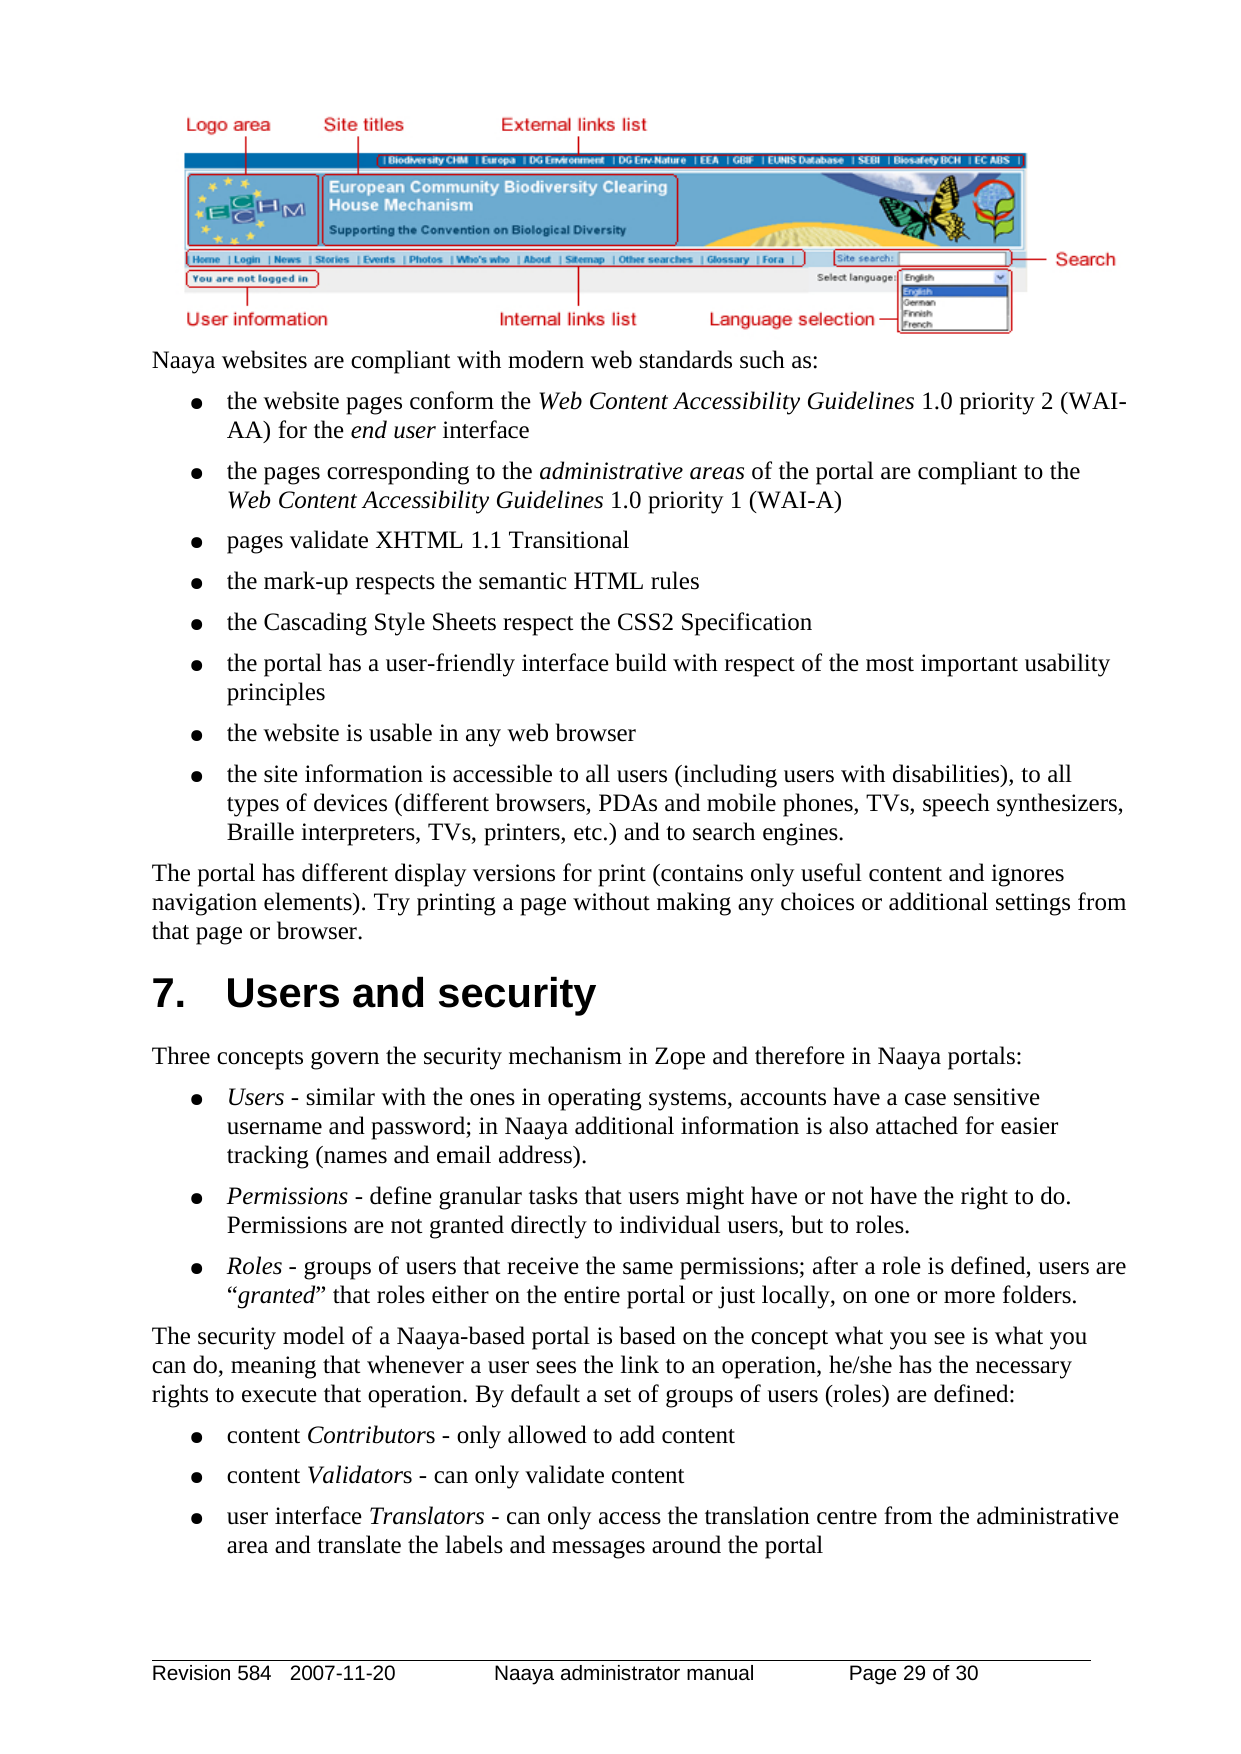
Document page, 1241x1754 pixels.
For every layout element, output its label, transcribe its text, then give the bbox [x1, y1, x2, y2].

list content Contributors - only allowed to add content [189, 1419, 1128, 1449]
list Users - similar with the ones in operating systems, accounts have a case sensitive username and password; in Naaya additional information is also attached for easier tracking (names and email address). [189, 1082, 1128, 1169]
list the portal has a user-friendly interface build with respect of the most important usability principles [189, 648, 1128, 706]
list content Validators - can only validate content [189, 1460, 1128, 1489]
text Three concepts govern the security mechanism in Zope and therefore in Naaya portals: [152, 1041, 1128, 1070]
list the site information is accessible to all users (including users with disabilities), to all types of devices (different browsers, PDAs and mobile phones, TVs, speech synthesizers, Braille interpreters, TVs, printers, etc.) and to search engines. [189, 759, 1128, 846]
list pages validate XHTML 1.1 Transitional [189, 525, 1128, 554]
list the mark-up respects the semantic HTML rules [189, 566, 1128, 595]
subtitle Users and security [151, 968, 1128, 1016]
list the website pages conform the Web Content Accessibility Guidelines 1.0 priority 2 (WAI-AA) for the end user interface [189, 386, 1128, 444]
text Naaya websites are compliant with modern web standards such as: [152, 102, 1128, 374]
list Permissions - define granular tasks that users might have or not have the right to do. Permissions are not granted directly to individual users, but to roles. [189, 1181, 1128, 1239]
list user interface Translators - can only access the translation centre from the administrative area and translate the labels and messages around the portal [189, 1501, 1128, 1559]
list Roles - groups of users that receive the same permissions; after a role is defined, users are “granted” that roles either on the entire portal or just locally, on one or more folders. [189, 1251, 1128, 1309]
list the website is usable in any web browser [189, 718, 1128, 747]
list the Cascading Style Sheets respect the CSS2 Specification [189, 607, 1128, 636]
text The portal has different display versions for print (contains only useful content and ignores navigation elements). Try printing a page without making any choices or additional settings from that page or browser. [152, 858, 1128, 945]
text The security model of a Naaya-based portal is based on the concept what you see is what you can do, meaning that whenever a user sees the link to an operation, he/she has the necessary rights to execute that operation. By default a set of groups of users (roles) are defined: [152, 1321, 1128, 1408]
list the pages corresponding to the administrative areas of the portal are compliant to the Web Content Accessibility Guidelines 1.0 priority 1 (WAI-A) [189, 456, 1128, 514]
